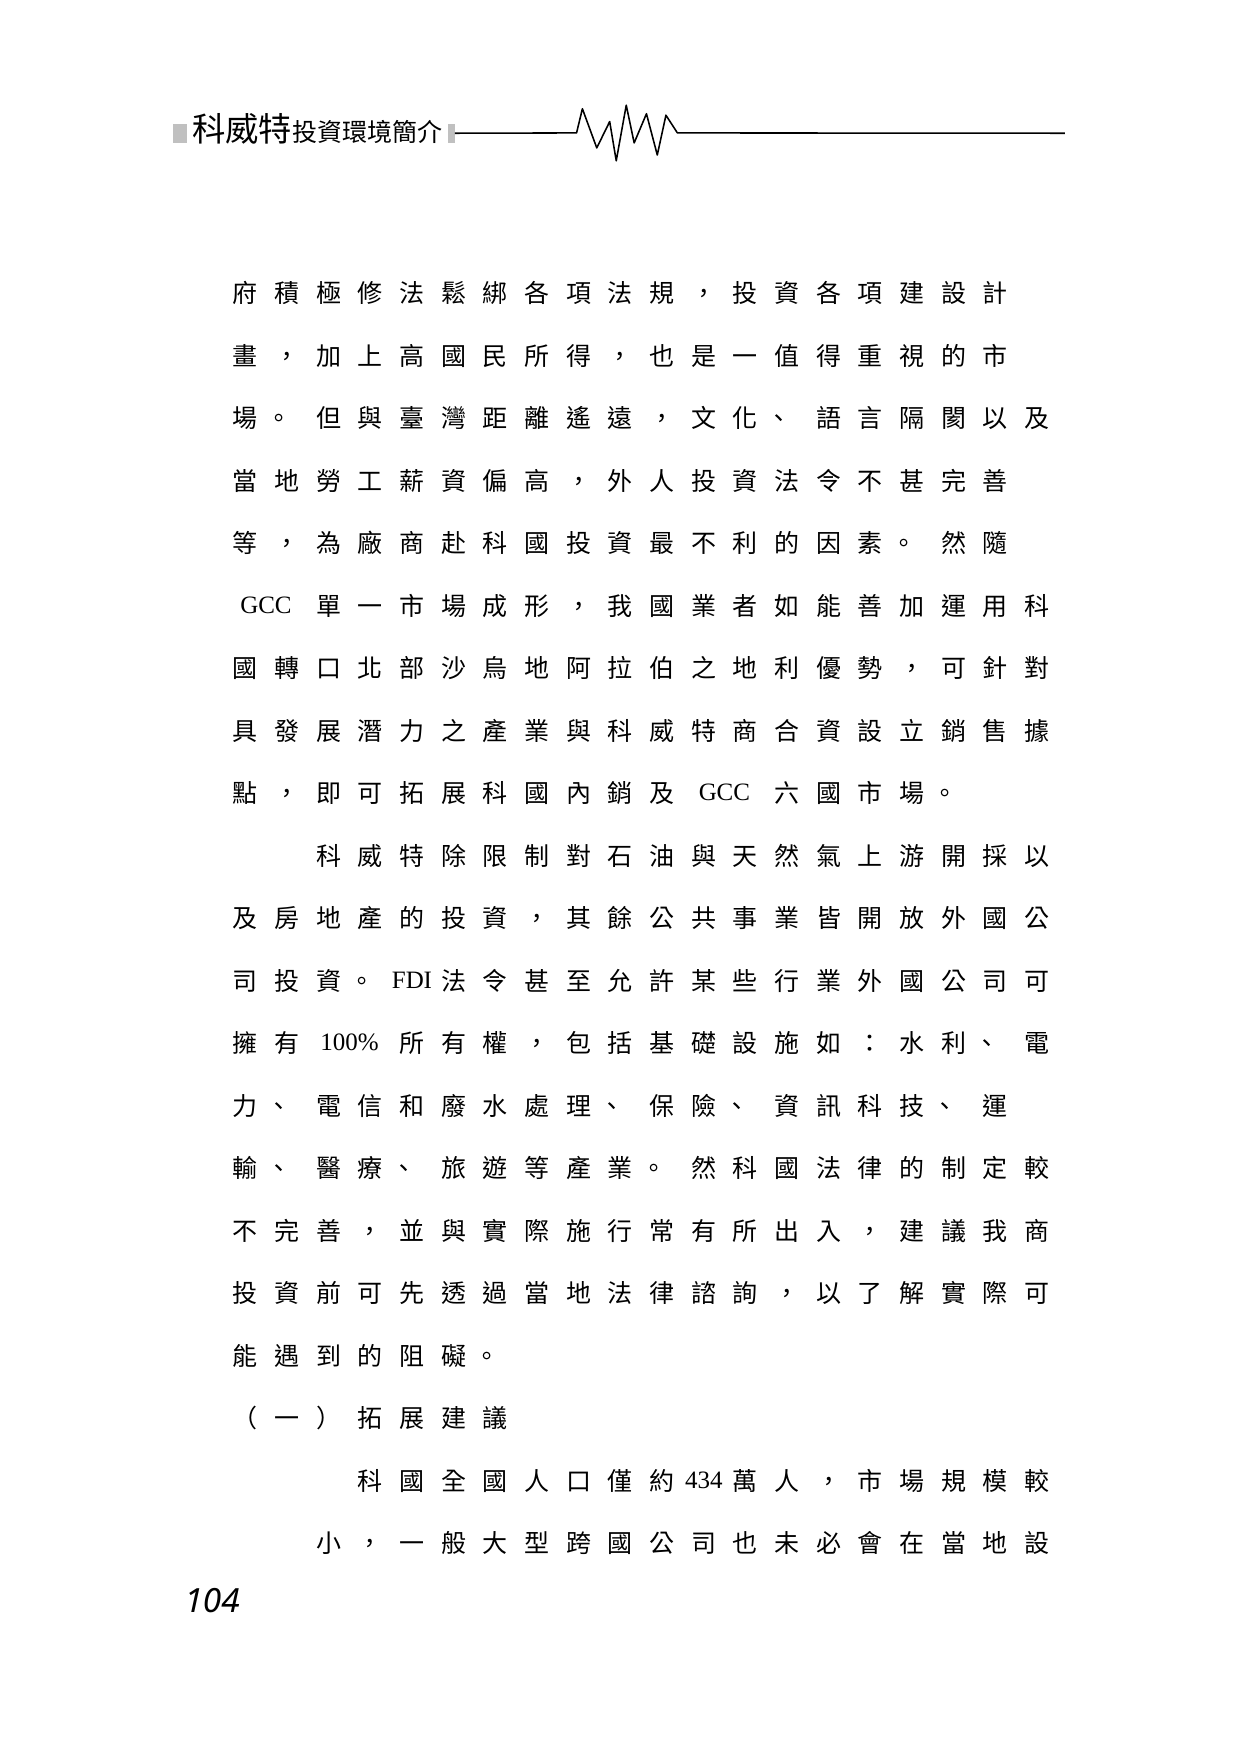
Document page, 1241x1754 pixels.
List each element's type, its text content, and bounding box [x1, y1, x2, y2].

text 科國全國人口僅約434萬人，市場規模較小，一般大型跨國公司也未必會在當地設 [281, 1438, 1058, 1563]
text （一）拓展建議 [207, 1375, 1058, 1438]
text 科威特除限制對石油與天然氣上游開採以及房地產的投資，其餘公共事業皆開放外國公司投資。FDI法令甚至允許某些行業外國公司可擁有100%所有權，包括基礎設施如：水利、電力、電信和廢水處理、保險、資訊科技、運輸、醫療、旅遊等產業。然科國法律的制定較不完善，並與實際施行常有所出入，建議我商投資前可先透過當地法律諮詢，以了解實際可能遇到的阻礙。 [224, 813, 1058, 1375]
text 府積極修法鬆綁各項法規，投資各項建設計畫，加上高國民所得，也是一值得重視的市場。但與臺灣距離遙遠，文化、語言隔閡以及當地勞工薪資偏高，外人投資法令不甚完善等，為廠商赴科國投資最不利的因素。然隨GCC單一市場成形，我國業者如能善加運用科國轉口北部沙烏地阿拉伯之地利優勢，可針對具發展潛力之產業與科威特商合資設立銷售據點，即可拓展科國內銷及GCC六國市場。 [224, 250, 1058, 813]
